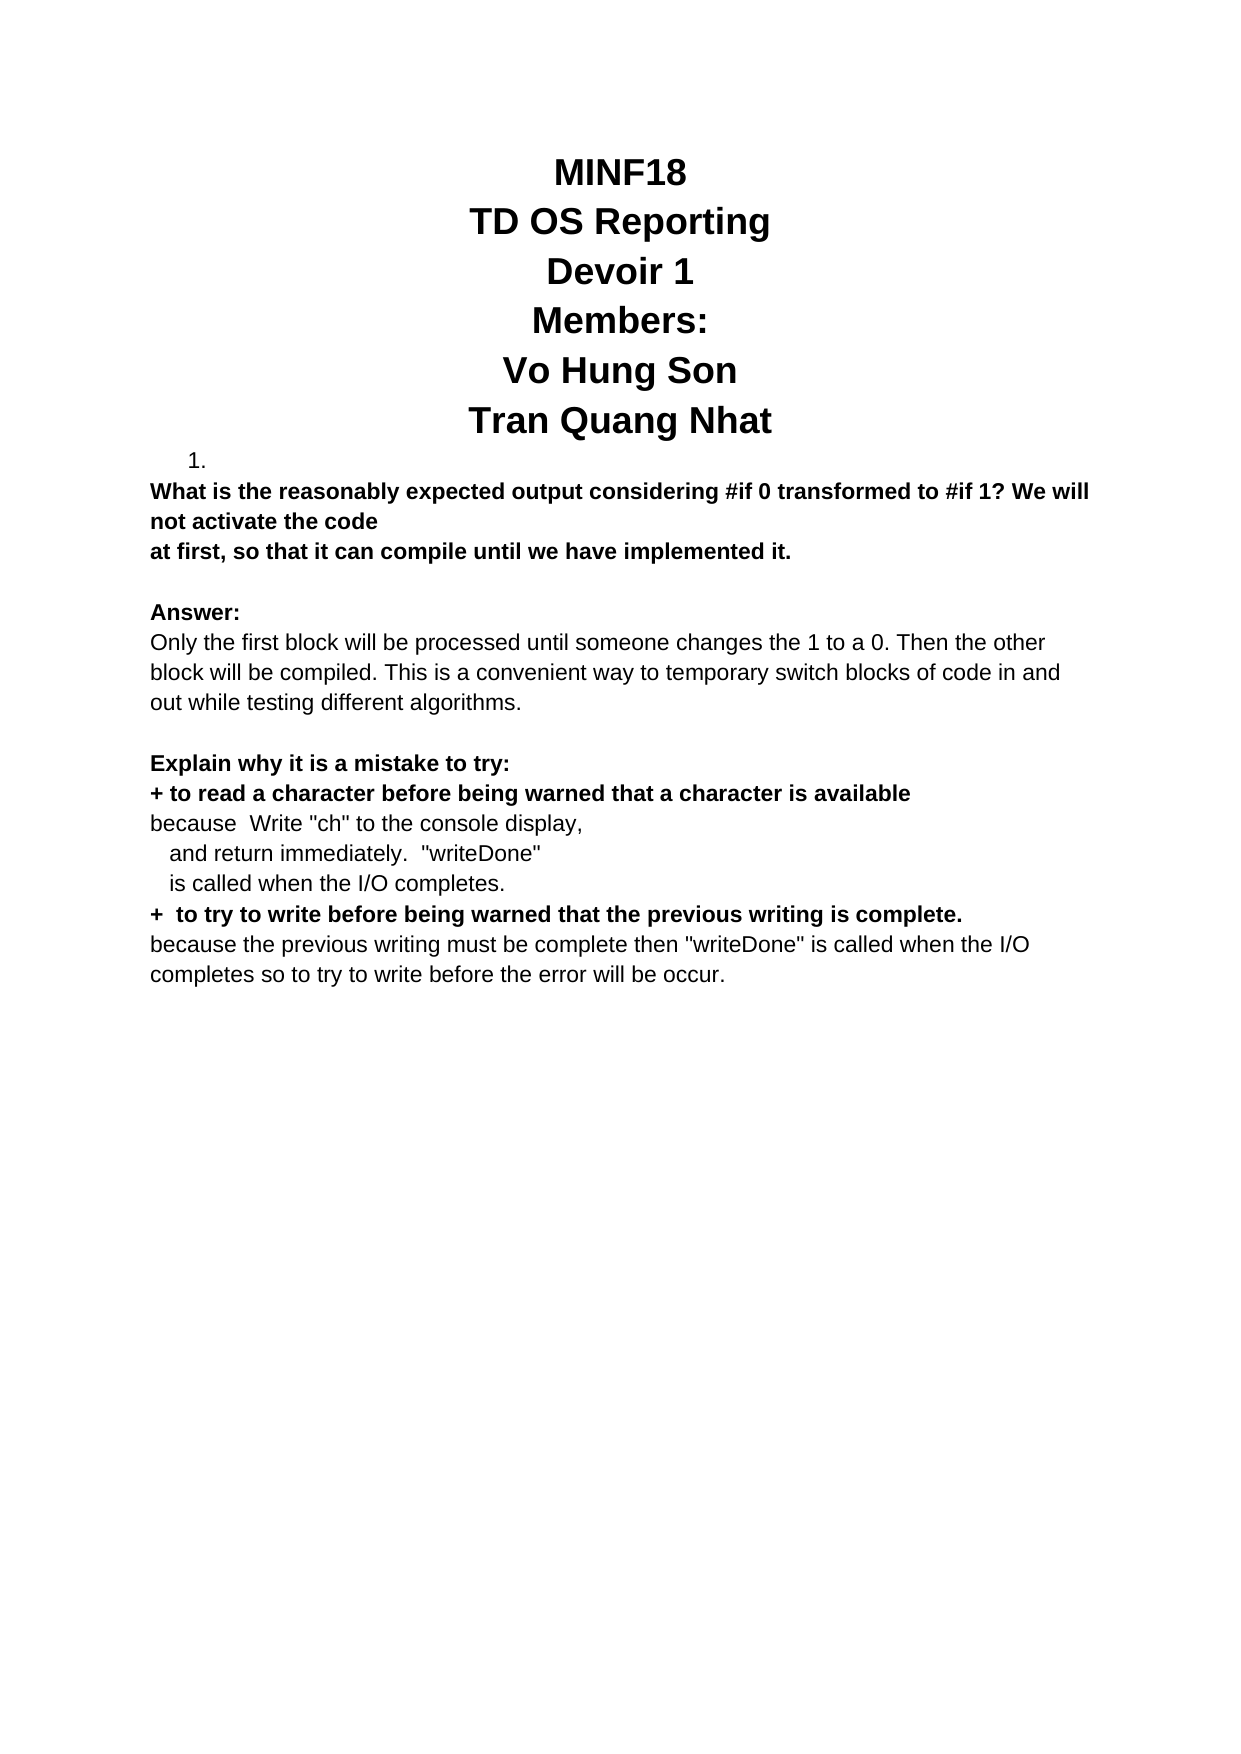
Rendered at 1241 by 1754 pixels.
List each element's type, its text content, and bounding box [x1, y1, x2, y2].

text at first, so that it can compile until we have implemented it. [150, 538, 1090, 564]
text Devoir 1 [150, 249, 1090, 292]
text Tran Quang Nhat [150, 398, 1090, 441]
text + to try to write before being warned that the previous writing is complete. [150, 901, 1090, 927]
text + to read a character before being warned that a character is available [150, 780, 1090, 806]
text Vo Hung Son [150, 348, 1090, 391]
text is called when the I/O completes. [150, 870, 1090, 897]
text Answer: [150, 598, 1090, 625]
text What is the reasonably expected output considering #if 0 transformed to #if 1? We will not activate the code [150, 478, 1090, 534]
text Explain why it is a mistake to try: [150, 749, 1090, 776]
text Only the first block will be processed until someone changes the 1 to a 0. Then the other block will be compiled. This is a convenient way to temporary switch blocks of code in and out while testing different algorithms. [150, 629, 1090, 716]
text Members: [150, 299, 1090, 342]
text TD OS Reporting [150, 199, 1090, 243]
text and return immediately. "writeDone" [150, 840, 1090, 867]
text because Write "ch" to the console display, [150, 810, 1090, 836]
text MINF18 [150, 150, 1090, 193]
text because the previous writing must be complete then "writeDone" is called when the I/O completes so to try to write before the error will be occur. [150, 931, 1090, 987]
